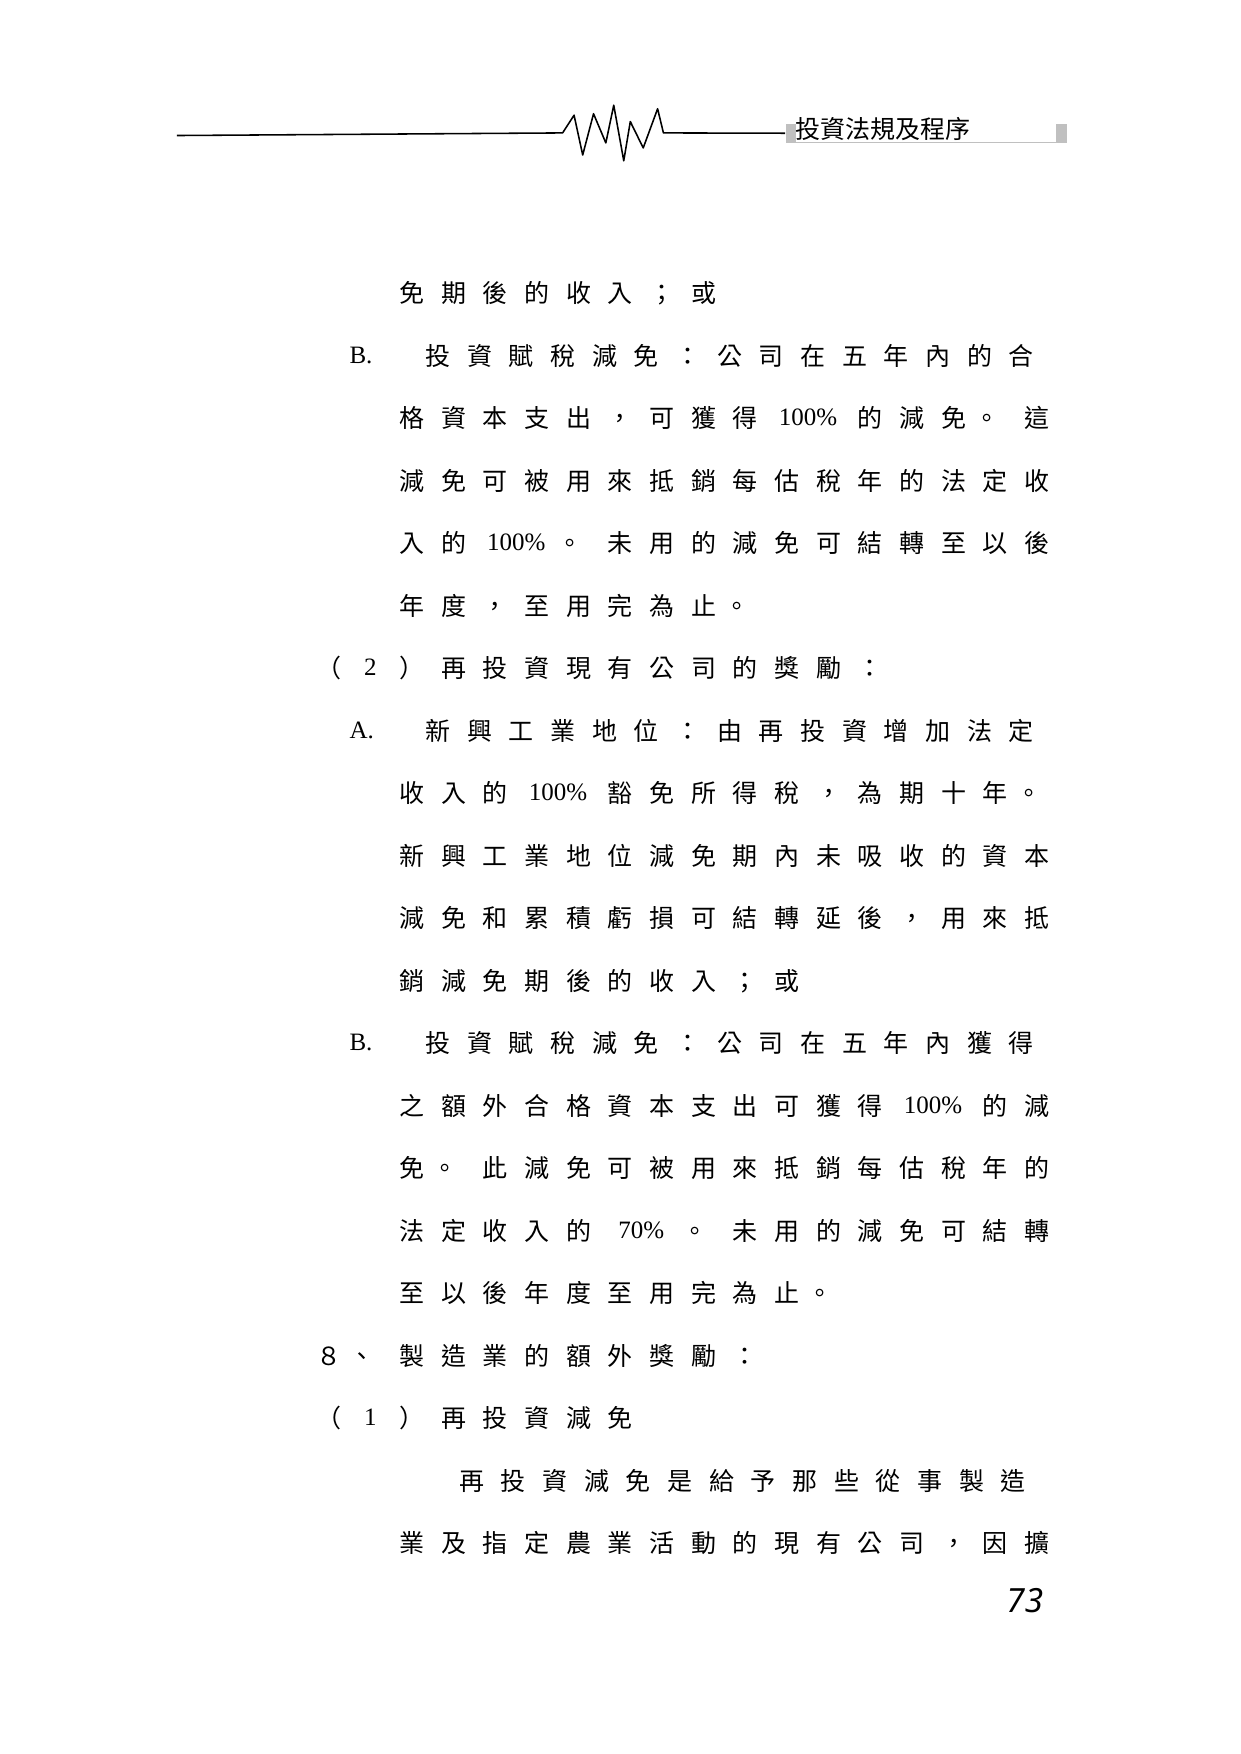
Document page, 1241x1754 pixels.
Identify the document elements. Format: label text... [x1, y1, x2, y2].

text 免期後的收入；或 [330, 250, 1058, 313]
text （1）再投資減免 [306, 1375, 1058, 1438]
text B. 投資賦稅減免：公司在五年內的合格資本支出，可獲得100%的減免。這減免可被用來抵銷每估稅年的法定收入的100%。未用的減免可結轉至以後年度，至用完為止。 [330, 313, 1058, 625]
text 再投資減免是給予那些從事製造業及指定農業活動的現有公司，因擴 [306, 1438, 1058, 1563]
text B. 投資賦稅減免：公司在五年內獲得之額外合格資本支出可獲得100%的減免。此減免可被用來抵銷每估稅年的法定收入的70%。未用的減免可結轉至以後年度至用完為止。 [330, 1000, 1058, 1313]
text （2）再投資現有公司的獎勵： [306, 625, 1058, 688]
text A. 新興工業地位：由再投資增加法定收入的100%豁免所得稅，為期十年。新興工業地位減免期內未吸收的資本減免和累積虧損可結轉延後，用來抵銷減免期後的收入；或 [330, 688, 1058, 1000]
text ８、製造業的額外獎勵： [281, 1313, 1058, 1375]
